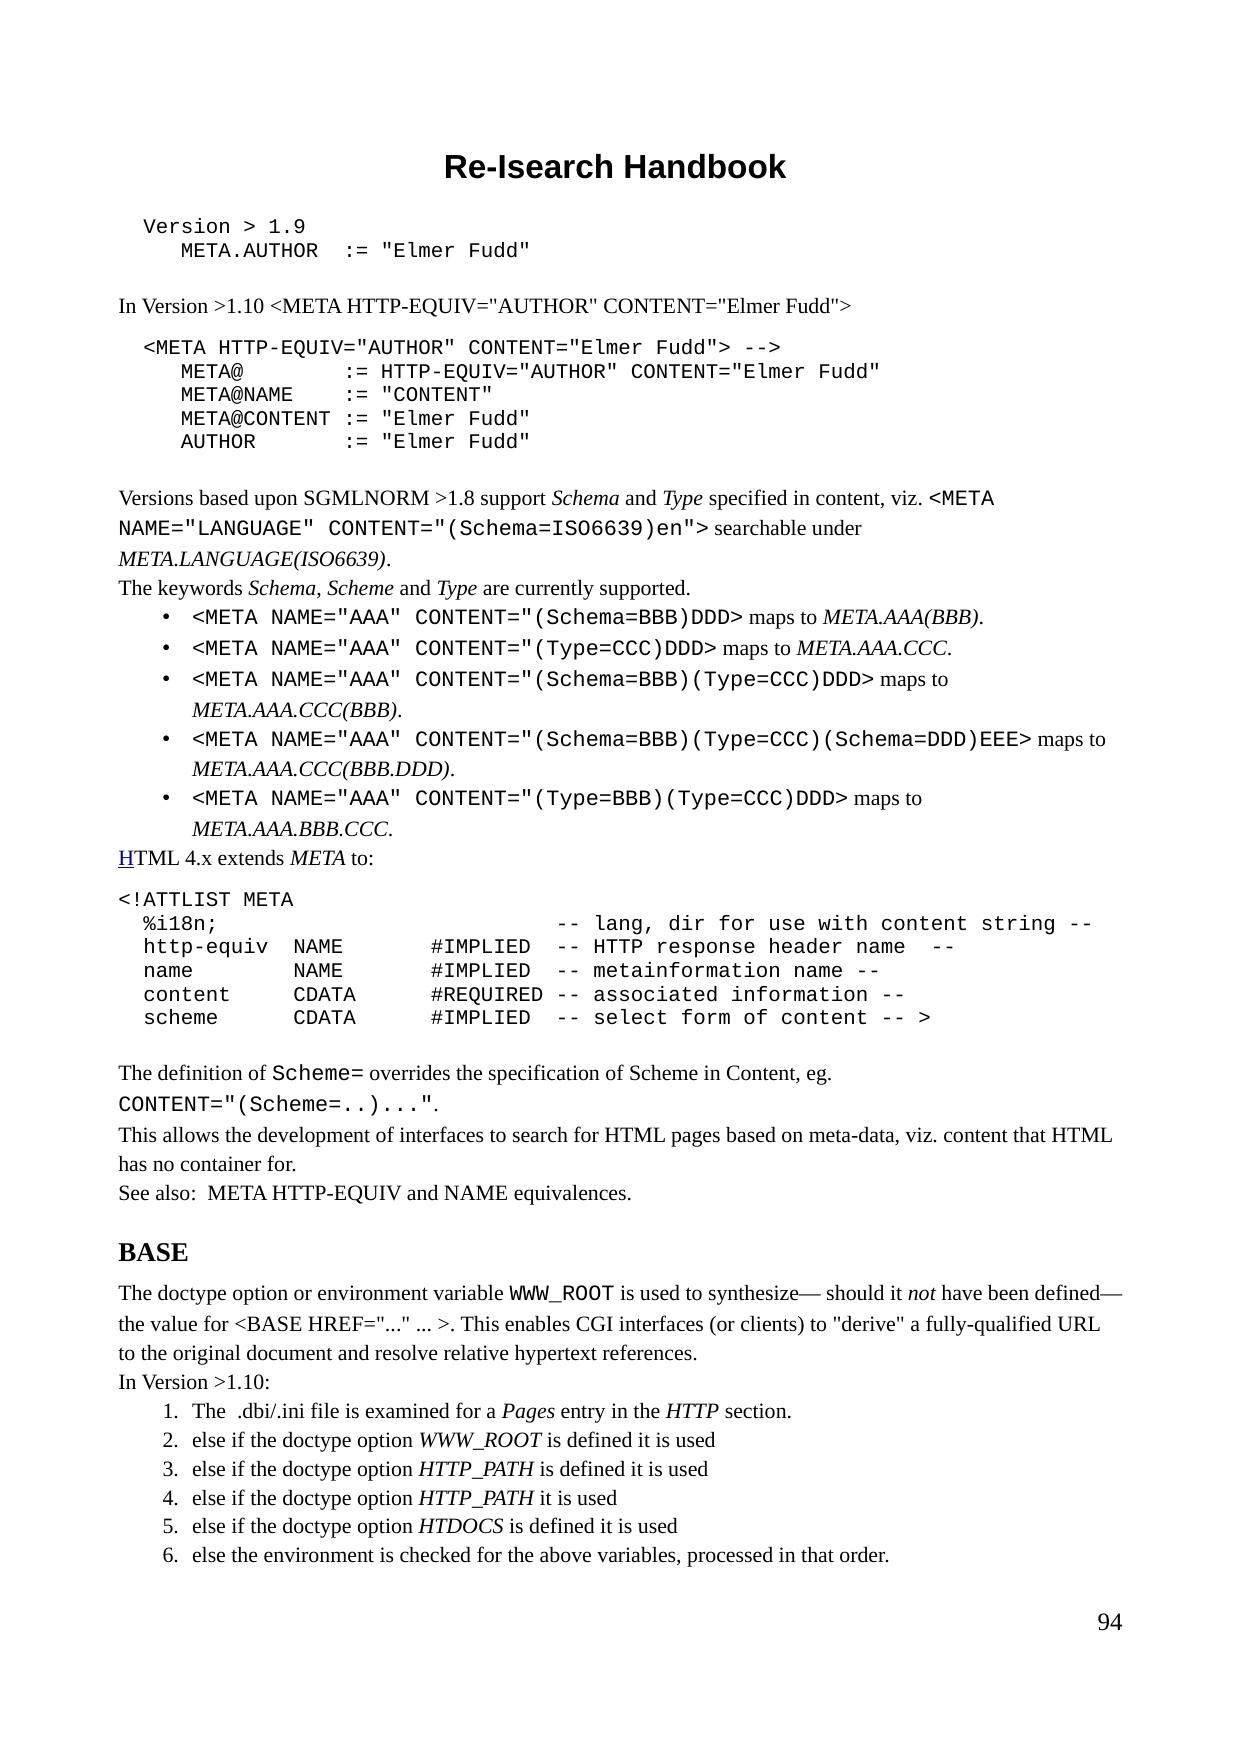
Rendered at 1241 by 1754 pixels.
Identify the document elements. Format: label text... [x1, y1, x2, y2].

text This allows the development of interfaces to search for HTML pages based on meta-data, viz. content that HTML has no container for. [118, 1122, 1122, 1176]
list <META NAME="AAA" CONTENT="(Schema=BBB)DDD> maps to META.AAA(BBB). [162, 604, 1122, 631]
text Version > 1.9 [118, 216, 1122, 240]
list <META NAME="AAA" CONTENT="(Type=CCC)DDD> maps to META.AAA.CCC. [162, 635, 1122, 662]
list else if the doctype option HTTP_PATH it is used [162, 1484, 1122, 1510]
list else if the doctype option HTDOCS is defined it is used [162, 1513, 1122, 1539]
text %i18n; -- lang, dir for use with content string -- [118, 913, 1122, 936]
text See also: META HTTP-EQUIV and NAME equivalences. [118, 1180, 1122, 1205]
text <!ATTLIST META [118, 889, 1122, 913]
text META.AUTHOR := "Elmer Fudd" [118, 240, 1122, 263]
text name NAME #IMPLIED -- metainformation name -- [118, 960, 1122, 983]
text META@NAME := "CONTENT" [118, 384, 1122, 408]
list else if the doctype option WWW_ROOT is defined it is used [162, 1427, 1122, 1452]
list <META NAME="AAA" CONTENT="(Schema=BBB)(Type=CCC)(Schema=DDD)EEE> maps to META.AAA.CCC(BBB.DDD). [162, 726, 1122, 782]
subtitle BASE [118, 1236, 1122, 1267]
text AUTHOR := "Elmer Fudd" [118, 432, 1122, 455]
list else if the doctype option HTTP_PATH is defined it is used [162, 1456, 1122, 1481]
text http-equiv NAME #IMPLIED -- HTTP response header name -- [118, 936, 1122, 960]
text META@CONTENT := "Elmer Fudd" [118, 408, 1122, 432]
list <META NAME="AAA" CONTENT="(Type=BBB)(Type=CCC)DDD> maps to META.AAA.BBB.CCC. [162, 785, 1122, 841]
list else the environment is checked for the above variables, processed in that order. [162, 1542, 1122, 1568]
text Versions based upon SGMLNORM >1.8 support Schema and Type specified in content, viz. <META NAME="LANGUAGE" CONTENT="(Schema=ISO6639)en"> searchable under META.LANGUAGE(ISO6639). The keywords Schema, Scheme and Type are currently supported. [118, 485, 1122, 600]
list <META NAME="AAA" CONTENT="(Schema=BBB)(Type=CCC)DDD> maps to META.AAA.CCC(BBB). [162, 666, 1122, 722]
text In Version >1.10: [118, 1369, 1122, 1394]
text The doctype option or environment variable WWW_ROOT is used to synthesize— should it not have been defined— the value for <BASE HREF="..." ... >. This enables CGI interfaces (or clients) to "derive" a fully-qualified URL to the original document and resolve relative hypertext references. [118, 1280, 1122, 1365]
text content CDATA #REQUIRED -- associated information -- [118, 983, 1122, 1007]
text <META HTTP-EQUIV="AUTHOR" CONTENT="Elmer Fudd"> --> [118, 337, 1122, 361]
text In Version >1.10 <META HTTP-EQUIV="AUTHOR" CONTENT="Elmer Fudd"> [118, 293, 1122, 318]
list The .dbi/.ini file is examined for a Pages entry in the HTTP section. [162, 1398, 1122, 1423]
text The definition of Scheme= overrides the specification of Scheme in Content, eg. CONTENT="(Scheme=..)...". [118, 1060, 1122, 1118]
text META@ := HTTP-EQUIV="AUTHOR" CONTENT="Elmer Fudd" [118, 361, 1122, 384]
text scheme CDATA #IMPLIED -- select form of content -- > [118, 1007, 1122, 1031]
text HTML 4.x extends META to: [118, 845, 1122, 870]
